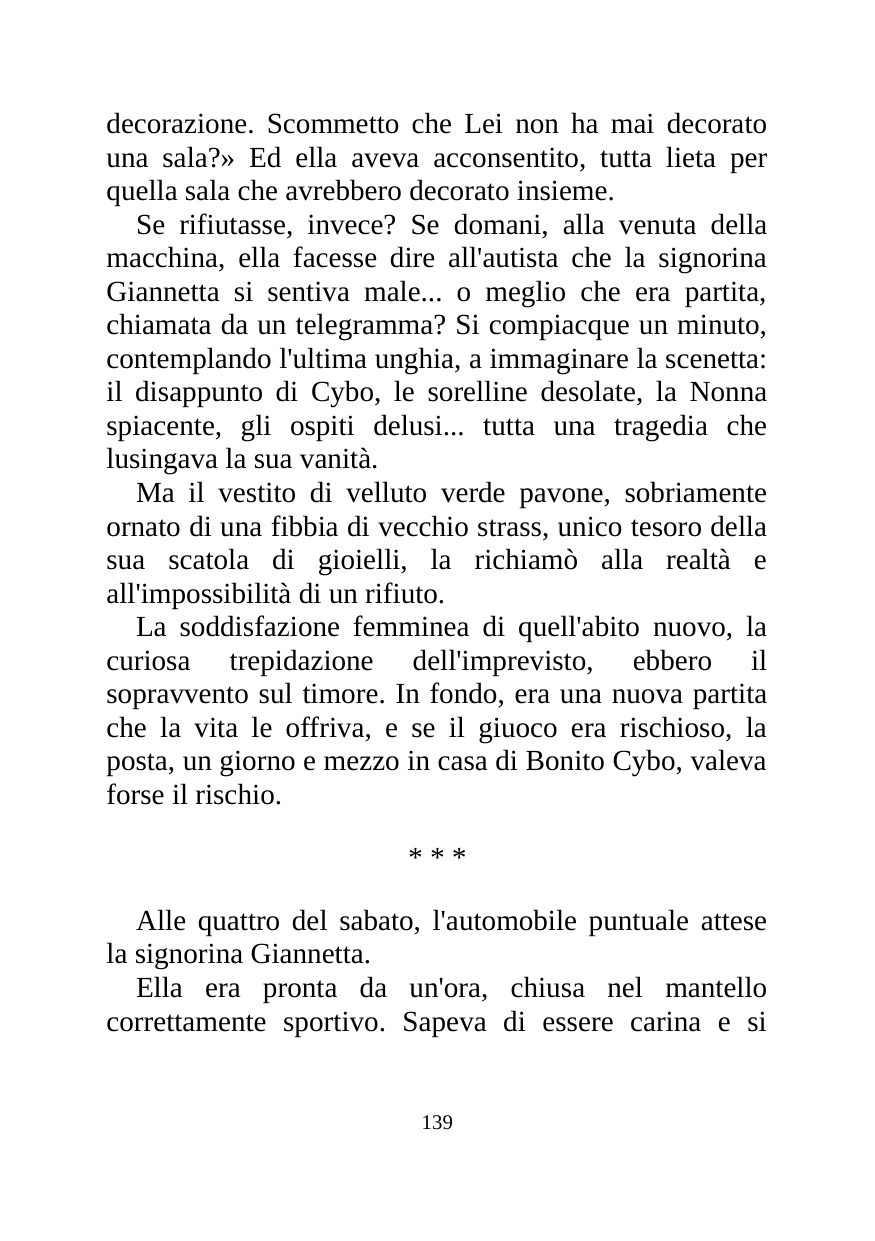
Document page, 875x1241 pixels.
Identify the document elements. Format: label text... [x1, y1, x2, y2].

text * * * [106, 840, 768, 874]
text Ella era pronta da un'ora, chiusa nel mantello correttamente sportivo. Sapeva di essere carina e si [106, 970, 768, 1037]
text Se rifiutasse, invece? Se domani, alla venuta della macchina, ella facesse dire all'autista che la signorina Giannetta si sentiva male... o meglio che era partita, chiamata da un telegramma? Si compiacque un minuto, contemplando l'ultima unghia, a immaginare la scenetta: il disappunto di Cybo, le sorelline desolate, la Nonna spiacente, gli ospiti delusi... tutta una tragedia che lusingava la sua vanità. [106, 207, 768, 475]
text Ma il vestito di velluto verde pavone, sobriamente ornato di una fibbia di vecchio strass, unico tesoro della sua scatola di gioielli, la richiamò alla realtà e all'impossibilità di un rifiuto. [106, 475, 768, 609]
text La soddisfazione femminea di quell'abito nuovo, la curiosa trepidazione dell'imprevisto, ebbero il sopravvento sul timore. In fondo, era una nuova partita che la vita le offriva, e se il giuoco era rischioso, la posta, un giorno e mezzo in casa di Bonito Cybo, valeva forse il rischio. [106, 609, 768, 811]
text Alle quattro del sabato, l'automobile puntuale attese la signorina Giannetta. [106, 903, 768, 970]
text decorazione. Scommetto che Lei non ha mai decorato una sala?» Ed ella aveva acconsentito, tutta lieta per quella sala che avrebbero decorato insieme. [106, 106, 768, 207]
